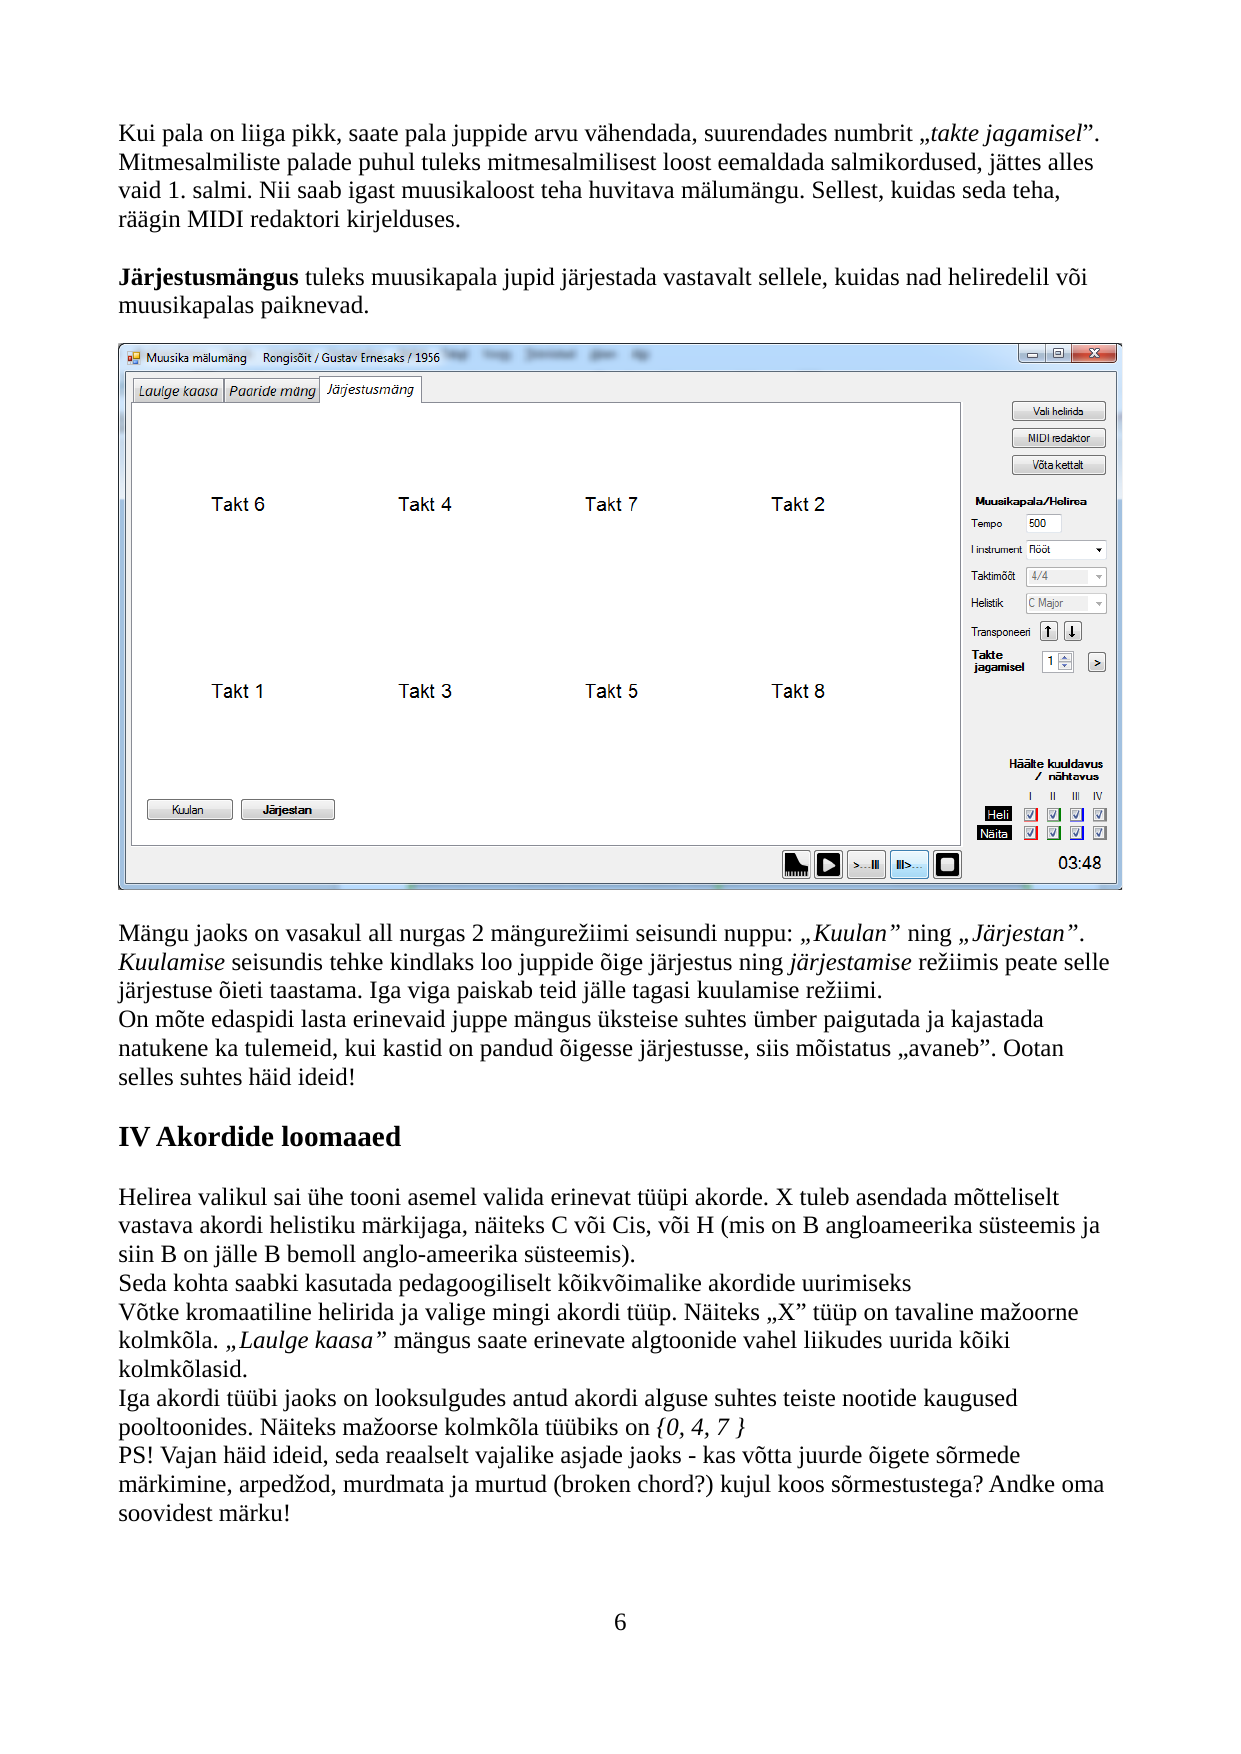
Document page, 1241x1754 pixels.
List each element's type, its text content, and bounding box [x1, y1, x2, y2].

text Helirea valikul sai ühe tooni asemel valida erinevat tüüpi akorde. X tuleb asendada mõtteliselt vastava akordi helistiku märkijaga, näiteks C või Cis, või H (mis on B angloameerika süsteemis ja siin B on jälle B bemoll anglo-ameerika süsteemis). [118, 1182, 1122, 1268]
text Kuulamise seisundis tehke kindlaks loo juppide õige järjestus ning järjestamise režiimis peate selle järjestuse õieti taastama. Iga viga paiskab teid jälle tagasi kuulamise režiimi. On mõte edaspidi lasta erinevaid juppe mängus üksteise suhtes ümber paigutada ja kajastada natukene ka tulemeid, kui kastid on pandud õigesse järjestusse, siis mõistatus „avaneb”. Ootan selles suhtes häid ideid! [118, 947, 1122, 1091]
text Mängu jaoks on vasakul all nurgas 2 mängurežiimi seisundi nuppu: „Kuulan” ning „Järjestan”. [118, 918, 1122, 947]
text Iga akordi tüübi jaoks on looksulgudes antud akordi alguse suhtes teiste nootide kaugused pooltoonides. Näiteks mažoorse kolmkõla tüübiks on {0, 4, 7 } PS! Vajan häid ideid, seda reaalselt vajalike asjade jaoks - kas võtta juurde õigete sõrmede märkimine, arpedžod, murdmata ja murtud (broken chord?) kujul koos sõrmestustega? Andke oma soovidest märku! [118, 1383, 1122, 1527]
picture [118, 343, 1123, 890]
text Seda kohta saabki kasutada pedagoogiliselt kõikvõimalike akordide uurimiseks Võtke kromaatiline helirida ja valige mingi akordi tüüp. Näiteks „X” tüüp on tavaline mažoorne kolmkõla. „Laulge kaasa” mängus saate erinevate algtoonide vahel liikudes uurida kõiki kolmkõlasid. [118, 1268, 1122, 1383]
text Kui pala on liiga pikk, saate pala juppide arvu vähendada, suurendades numbrit „takte jagamisel”. Mitmesalmiliste palade puhul tuleks mitmesalmilisest loost eemaldada salmikordused, jättes alles vaid 1. salmi. Nii saab igast muusikaloost teha huvitava mälumängu. Sellest, kuidas seda teha, räägin MIDI redaktori kirjelduses. [118, 118, 1122, 233]
text IV Akordide loomaaed [118, 1091, 1122, 1153]
text Järjestusmängus tuleks muusikapala jupid järjestada vastavalt sellele, kuidas nad heliredelil või muusikapalas paiknevad. [118, 233, 1122, 319]
